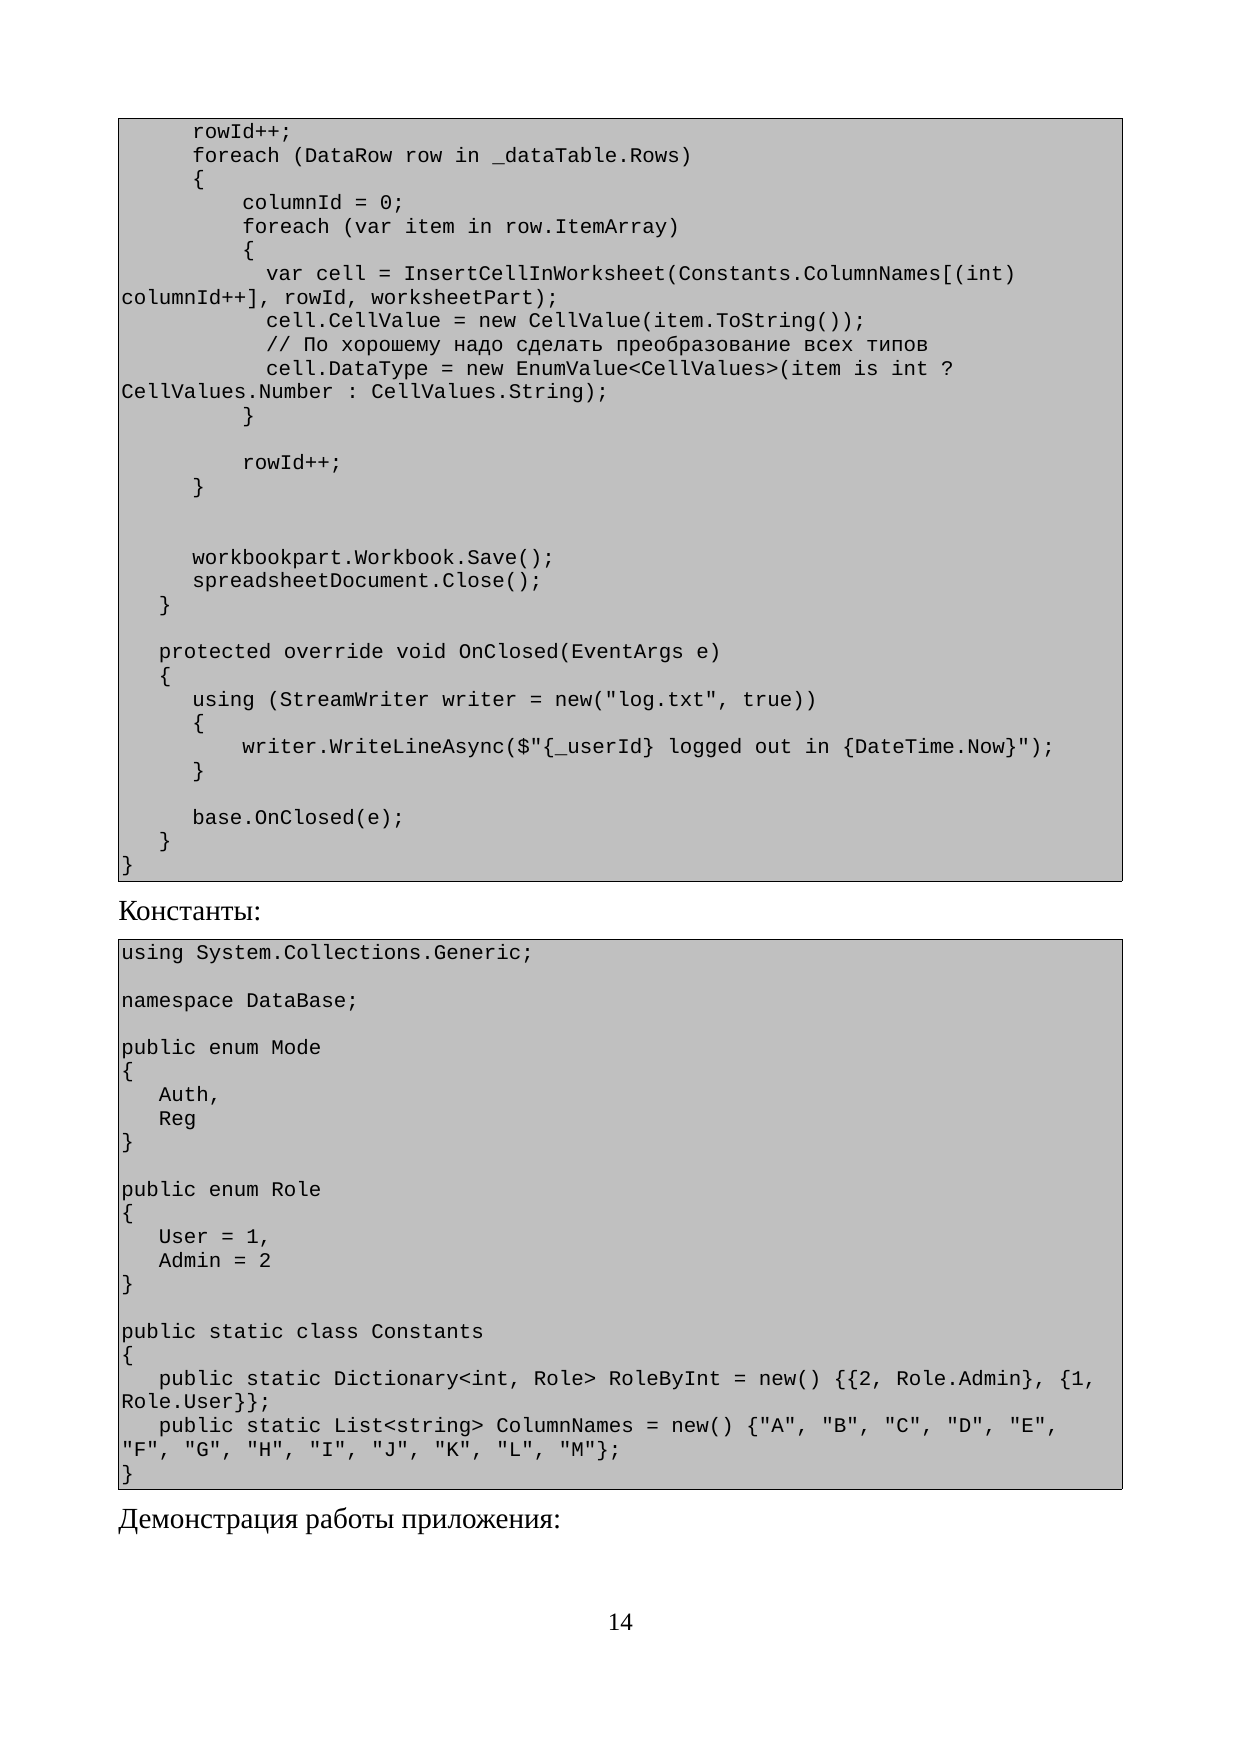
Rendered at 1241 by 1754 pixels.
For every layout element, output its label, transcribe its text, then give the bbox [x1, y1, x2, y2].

text public enum Mode [119, 1034, 1122, 1057]
text } [119, 827, 1122, 851]
text Admin = 2 [119, 1247, 1122, 1270]
text { [119, 1341, 1122, 1365]
text Демонстрация работы приложения: [118, 1502, 1122, 1535]
text foreach (DataRow row in _dataTable.Rows) [119, 142, 1122, 165]
text writer.WriteLineAsync($"{_userId} logged out in {DateTime.Now}"); [119, 733, 1122, 757]
text foreach (var item in row.ItemArray) [119, 213, 1122, 236]
text public static Dictionary<int, Role> RoleByInt = new() {{2, Role.Admin}, {1, Role.User}}; [119, 1365, 1122, 1412]
text } [119, 757, 1122, 780]
text } [119, 473, 1122, 496]
text rowId++; [119, 449, 1122, 473]
text columnId = 0; [119, 189, 1122, 213]
text { [119, 709, 1122, 733]
text namespace DataBase; [119, 987, 1122, 1010]
text } [119, 851, 1122, 881]
text spreadsheetDocument.Close(); [119, 567, 1122, 591]
text rowId++; [119, 119, 1122, 142]
text var cell = InsertCellInWorksheet(Constants.ColumnNames[(int) columnId++], rowId, worksheetPart); [119, 260, 1122, 307]
text Reg [119, 1105, 1122, 1128]
text cell.DataType = new EnumValue<CellValues>(item is int ? CellValues.Number : CellValues.String); [119, 354, 1122, 402]
text public static class Constants [119, 1318, 1122, 1341]
text public enum Role [119, 1176, 1122, 1199]
text } [119, 1128, 1122, 1152]
text User = 1, [119, 1223, 1122, 1247]
text // По хорошему надо сделать преобразование всех типов [119, 331, 1122, 354]
text { [119, 1057, 1122, 1081]
text } [119, 1459, 1122, 1489]
text workbookpart.Workbook.Save(); [119, 544, 1122, 567]
text using (StreamWriter writer = new("log.txt", true)) [119, 686, 1122, 709]
text { [119, 236, 1122, 260]
text base.OnClosed(e); [119, 804, 1122, 827]
text using System.Collections.Generic; [119, 940, 1122, 963]
text { [119, 1199, 1122, 1223]
text } [119, 402, 1122, 426]
text Auth, [119, 1081, 1122, 1105]
text Константы: [118, 893, 1122, 927]
text { [119, 662, 1122, 686]
text { [119, 165, 1122, 189]
text } [119, 1270, 1122, 1294]
text } [119, 591, 1122, 615]
text cell.CellValue = new CellValue(item.ToString()); [119, 307, 1122, 331]
text public static List<string> ColumnNames = new() {"A", "B", "C", "D", "E", "F", "G", "H", "I", "J", "K", "L", "M"}; [119, 1412, 1122, 1459]
text protected override void OnClosed(EventArgs e) [119, 638, 1122, 662]
